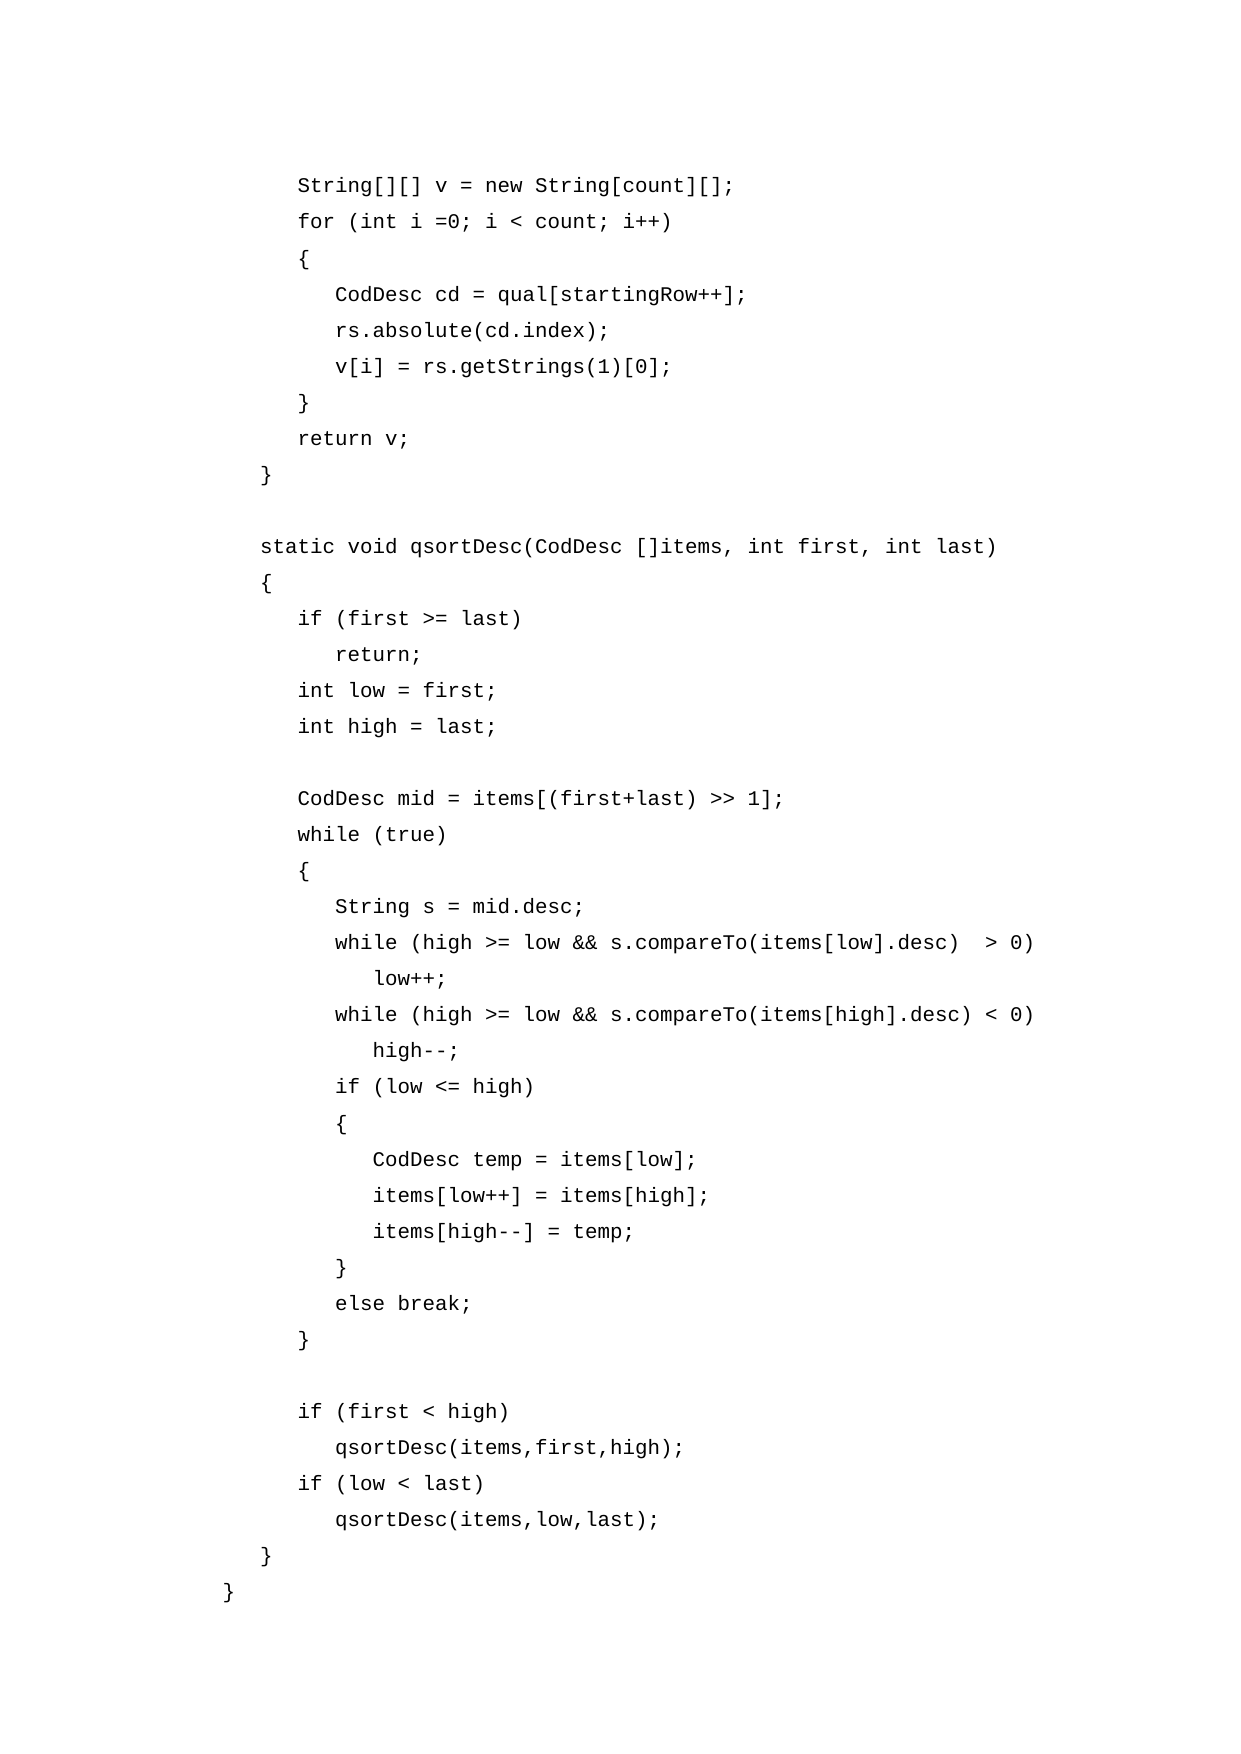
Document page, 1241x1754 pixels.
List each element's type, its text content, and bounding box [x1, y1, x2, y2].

list else break; [177, 1293, 1122, 1316]
list String[][] v = new String[count][]; [177, 176, 1122, 199]
list } [177, 392, 1122, 415]
list while (high >= low && s.compareTo(items[low].desc) > 0) [177, 932, 1122, 956]
list qsortDesc(items,low,last); [177, 1509, 1122, 1533]
list if (first < high) [177, 1401, 1122, 1424]
list qsortDesc(items,first,high); [177, 1437, 1122, 1461]
list return v; [177, 428, 1122, 451]
list items[high--] = temp; [177, 1221, 1122, 1244]
list } [177, 1581, 1122, 1605]
list CodDesc cd = qual[startingRow++]; [177, 284, 1122, 307]
list v[i] = rs.getStrings(1)[0]; [177, 356, 1122, 379]
list { [177, 1113, 1122, 1136]
list } [177, 1257, 1122, 1280]
list { [177, 572, 1122, 596]
list while (true) [177, 824, 1122, 848]
list } [177, 1545, 1122, 1569]
list { [177, 248, 1122, 271]
list CodDesc mid = items[(first+last) >> 1]; [177, 788, 1122, 812]
list while (high >= low && s.compareTo(items[high].desc) < 0) [177, 1004, 1122, 1028]
list if (low <= high) [177, 1077, 1122, 1100]
list for (int i =0; i < count; i++) [177, 212, 1122, 235]
list int high = last; [177, 716, 1122, 740]
list { [177, 860, 1122, 884]
list if (first >= last) [177, 608, 1122, 632]
list return; [177, 644, 1122, 668]
list static void qsortDesc(CodDesc []items, int first, int last) [177, 536, 1122, 559]
list low++; [177, 968, 1122, 992]
list if (low < last) [177, 1473, 1122, 1497]
list high--; [177, 1041, 1122, 1064]
list items[low++] = items[high]; [177, 1185, 1122, 1208]
list rs.absolute(cd.index); [177, 320, 1122, 343]
list CodDesc temp = items[low]; [177, 1149, 1122, 1172]
list } [177, 1329, 1122, 1352]
list String s = mid.desc; [177, 896, 1122, 920]
list int low = first; [177, 680, 1122, 704]
list } [177, 464, 1122, 487]
